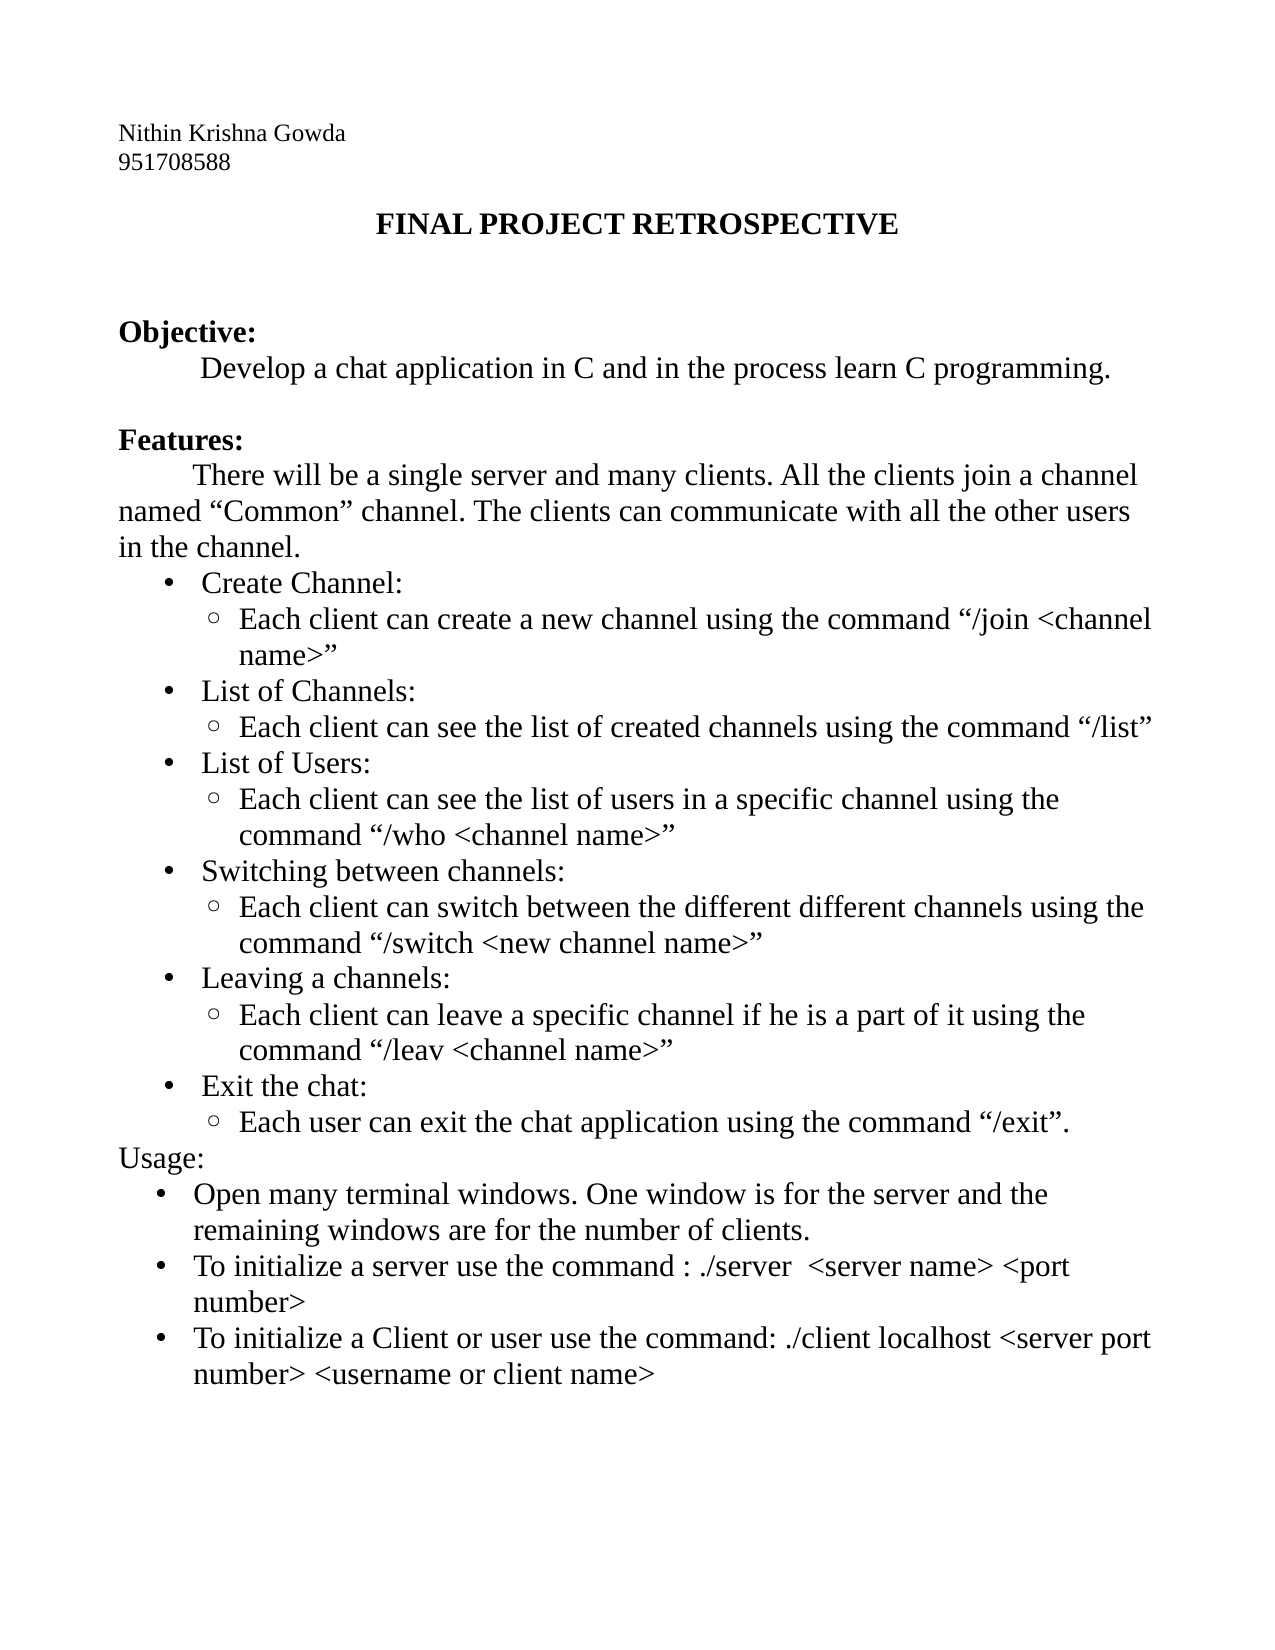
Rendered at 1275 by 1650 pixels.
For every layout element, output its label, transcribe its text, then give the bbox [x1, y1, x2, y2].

list Each user can exit the chat application using the command “/exit”. [201, 1103, 1157, 1139]
text Objective: [118, 313, 1157, 349]
list Exit the chat: [163, 1068, 1157, 1103]
text There will be a single server and many clients. All the clients join a channel named “Common” channel. The clients can communicate with all the other users in the channel. [118, 457, 1157, 564]
list Open many terminal windows. One window is for the server and the remaining windows are for the number of clients. [156, 1175, 1157, 1247]
list Each client can see the list of created channels using the command “/list” [201, 708, 1157, 744]
list Each client can create a new channel using the command “/join <channel name>” [201, 600, 1157, 672]
text Develop a chat application in C and in the process learn C programming. [118, 349, 1157, 385]
list Switching between channels: [163, 852, 1157, 888]
list To initialize a Client or user use the command: ./client localhost <server port number> <username or client name> [156, 1319, 1157, 1391]
list Create Channel: [163, 564, 1157, 600]
list To initialize a server use the command : ./server <server name> <port number> [156, 1247, 1157, 1319]
list Each client can leave a specific channel if he is a part of it using the command “/leav <channel name>” [201, 996, 1157, 1068]
text Features: [118, 421, 1157, 457]
list Each client can see the list of users in a specific channel using the command “/who <channel name>” [201, 780, 1157, 852]
text Usage: [118, 1139, 1157, 1175]
list List of Channels: [163, 672, 1157, 708]
list Leaving a channels: [163, 960, 1157, 996]
list List of Users: [163, 744, 1157, 780]
list Each client can switch between the different different channels using the command “/switch <new channel name>” [201, 888, 1157, 960]
text FINAL PROJECT RETROSPECTIVE [118, 205, 1157, 241]
